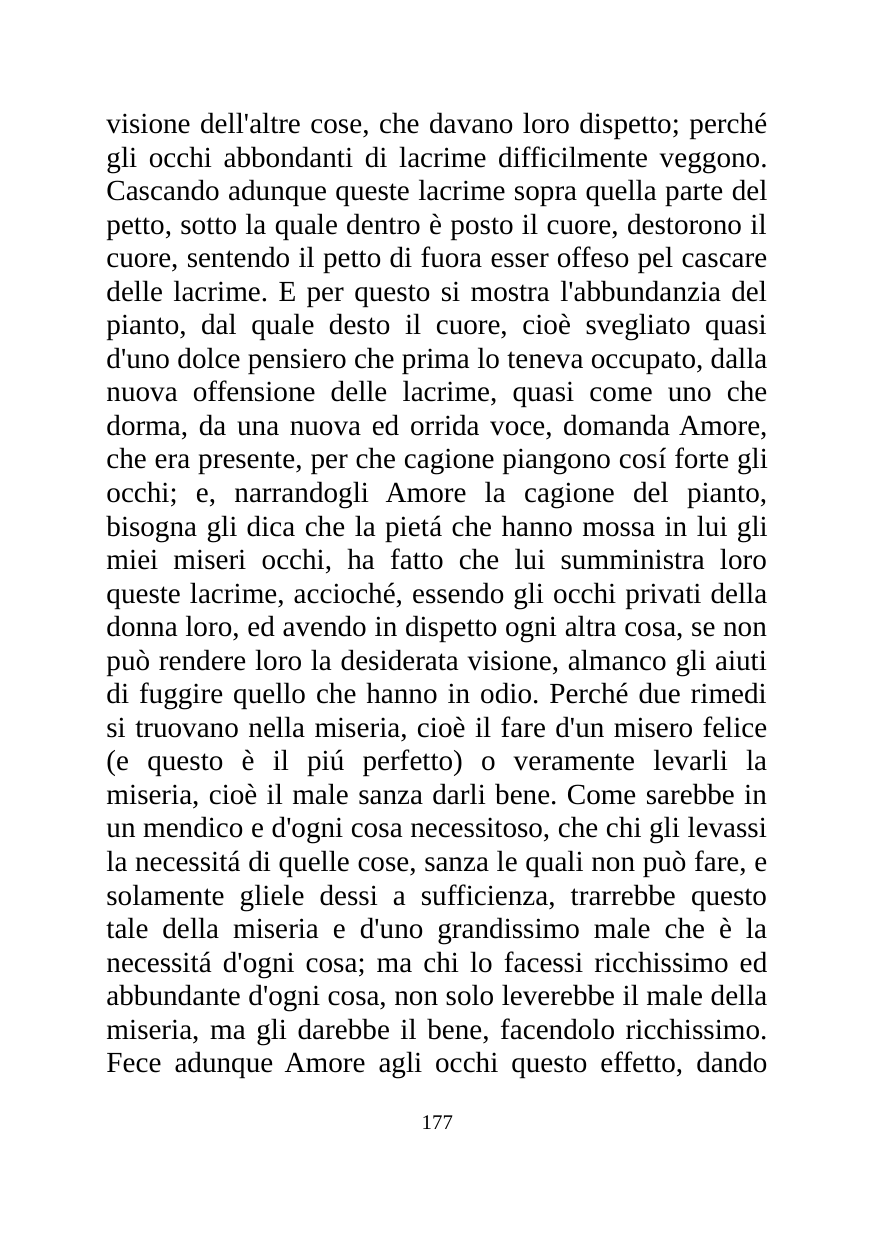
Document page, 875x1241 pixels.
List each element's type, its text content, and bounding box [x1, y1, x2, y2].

text visione dell'altre cose, che davano loro dispetto; perché gli occhi abbondanti di lacrime difficilmente veggono. Cascando adunque queste lacrime sopra quella parte del petto, sotto la quale dentro è posto il cuore, destorono il cuore, sentendo il petto di fuora esser offeso pel cascare delle lacrime. E per questo si mostra l'abbundanzia del pianto, dal quale desto il cuore, cioè svegliato quasi d'uno dolce pensiero che prima lo teneva occupato, dalla nuova offensione delle lacrime, quasi come uno che dorma, da una nuova ed orrida voce, domanda Amore, che era presente, per che cagione piangono cosí forte gli occhi; e, narrandogli Amore la cagione del pianto, bisogna gli dica che la pietá che hanno mossa in lui gli miei miseri occhi, ha fatto che lui sumministra loro queste lacrime, accioché, essendo gli occhi privati della donna loro, ed avendo in dispetto ogni altra cosa, se non può rendere loro la desiderata visione, almanco gli aiuti di fuggire quello che hanno in odio. Perché due rimedi si truovano nella miseria, cioè il fare d'un misero felice (e questo è il piú perfetto) o veramente levarli la miseria, cioè il male sanza darli bene. Come sarebbe in un mendico e d'ogni cosa necessitoso, che chi gli levassi la necessitá di quelle cose, sanza le quali non può fare, e solamente gliele dessi a sufficienza, trarrebbe questo tale della miseria e d'uno grandissimo male che è la necessitá d'ogni cosa; ma chi lo facessi ricchissimo ed abbundante d'ogni cosa, non solo leverebbe il male della miseria, ma gli darebbe il bene, facendolo ricchissimo. Fece adunque Amore agli occhi questo effetto, dando [106, 106, 768, 1079]
